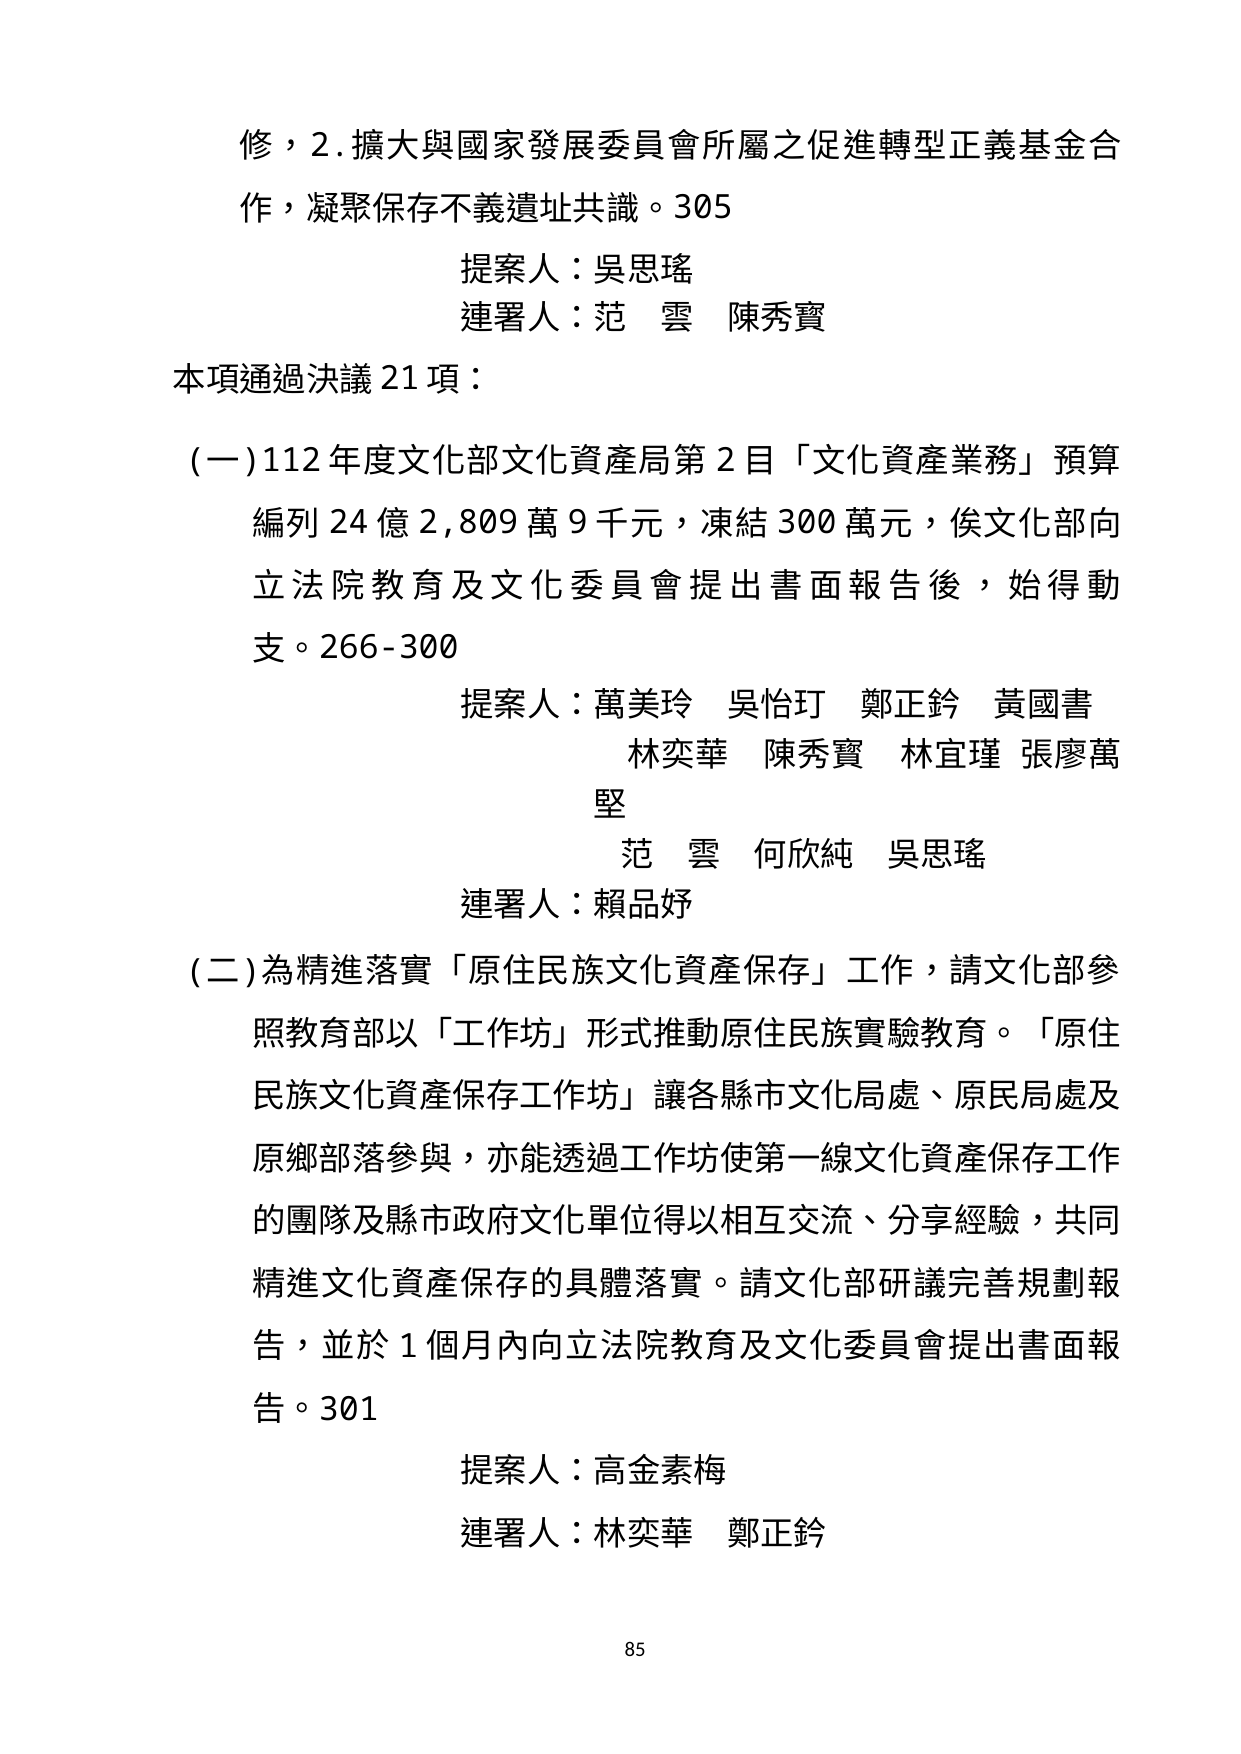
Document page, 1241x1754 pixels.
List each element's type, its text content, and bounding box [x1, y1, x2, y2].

text 范 雲 何欣純 吳思瑤 [460, 827, 1122, 877]
text 提案人：吳思瑤 [460, 243, 1122, 291]
text 本項通過決議21項： [173, 346, 1122, 408]
text 提案人：萬美玲 吳怡玎 鄭正鈐 黃國書 [460, 677, 1122, 727]
text 提案人：高金素梅 [460, 1427, 1122, 1489]
text 連署人：賴品妤 [460, 877, 1122, 927]
text (二)為精進落實「原住民族文化資產保存」工作，請文化部參照教育部以「工作坊」形式推動原住民族實驗教育。「原住民族文化資產保存工作坊」讓各縣市文化局處、原民局處及原鄉部落參與，亦能透過工作坊使第一線文化資產保存工作的團隊及縣市政府文化單位得以相互交流、分享經驗，共同精進文化資產保存的具體落實。請文化部研議完善規劃報告，並於1個月內向立法院教育及文化委員會提出書面報告。301 [185, 927, 1122, 1427]
text (一)112年度文化部文化資產局第2目「文化資產業務」預算編列24億2,809萬9千元，凍結300萬元，俟文化部向立法院教育及文化委員會提出書面報告後，始得動支。266-300 [185, 427, 1122, 677]
text 連署人：范 雲 陳秀寳 [460, 291, 1122, 339]
text 連署人：林奕華 鄭正鈐 [460, 1489, 1122, 1552]
text 林奕華 陳秀寳 林宜瑾 張廖萬堅 [460, 727, 1122, 827]
text 修，2.擴大與國家發展委員會所屬之促進轉型正義基金合作，凝聚保存不義遺址共識。305 [173, 112, 1122, 237]
